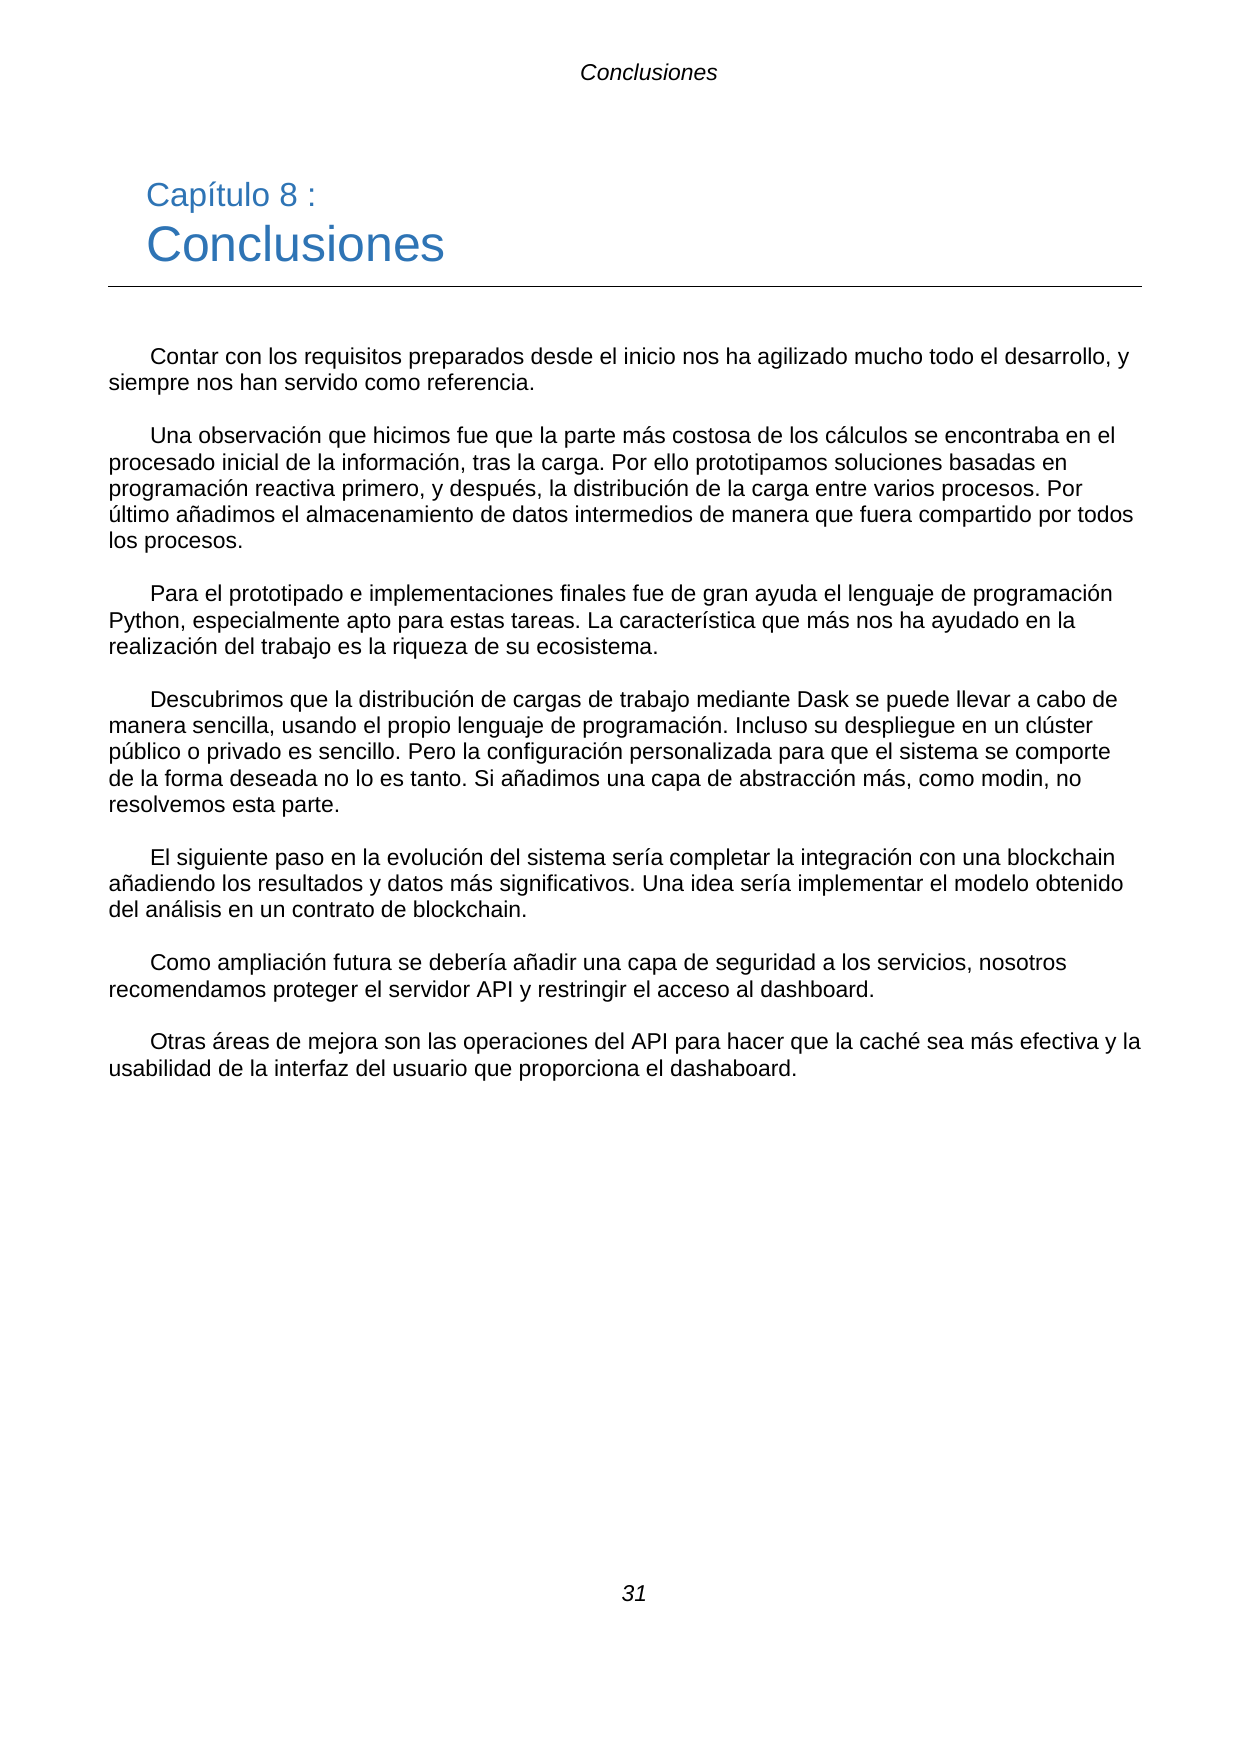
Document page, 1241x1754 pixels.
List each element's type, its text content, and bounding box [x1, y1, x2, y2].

text Descubrimos que la distribución de cargas de trabajo mediante Dask se puede llevar a cabo de manera sencilla, usando el propio lenguaje de programación. Incluso su despliegue en un clúster público o privado es sencillo. Pero la configuración personalizada para que el sistema se comporte de la forma deseada no lo es tanto. Si añadimos una capa de abstracción más, como modin, no resolvemos esta parte. [108, 686, 1142, 817]
text Contar con los requisitos preparados desde el inicio nos ha agilizado mucho todo el desarrollo, y siempre nos han servido como referencia. [108, 343, 1142, 396]
text Otras áreas de mejora son las operaciones del API para hacer que la caché sea más efectiva y la usabilidad de la interfaz del usuario que proporciona el dashaboard. [108, 1028, 1142, 1081]
text Una observación que hicimos fue que la parte más costosa de los cálculos se encontraba en el procesado inicial de la información, tras la carga. Por ello prototipamos soluciones basadas en programación reactiva primero, y después, la distribución de la carga entre varios procesos. Por último añadimos el almacenamiento de datos intermedios de manera que fuera compartido por todos los procesos. [108, 422, 1142, 554]
subtitle Conclusiones [146, 176, 1142, 271]
text Para el prototipado e implementaciones finales fue de gran ayuda el lenguaje de programación Python, especialmente apto para estas tareas. La característica que más nos ha ayudado en la realización del trabajo es la riqueza de su ecosistema. [108, 580, 1142, 659]
text El siguiente paso en la evolución del sistema sería completar la integración con una blockchain añadiendo los resultados y datos más significativos. Una idea sería implementar el modelo obtenido del análisis en un contrato de blockchain. [108, 844, 1142, 923]
text Como ampliación futura se debería añadir una capa de seguridad a los servicios, nosotros recomendamos proteger el servidor API y restringir el acceso al dashboard. [108, 949, 1142, 1002]
